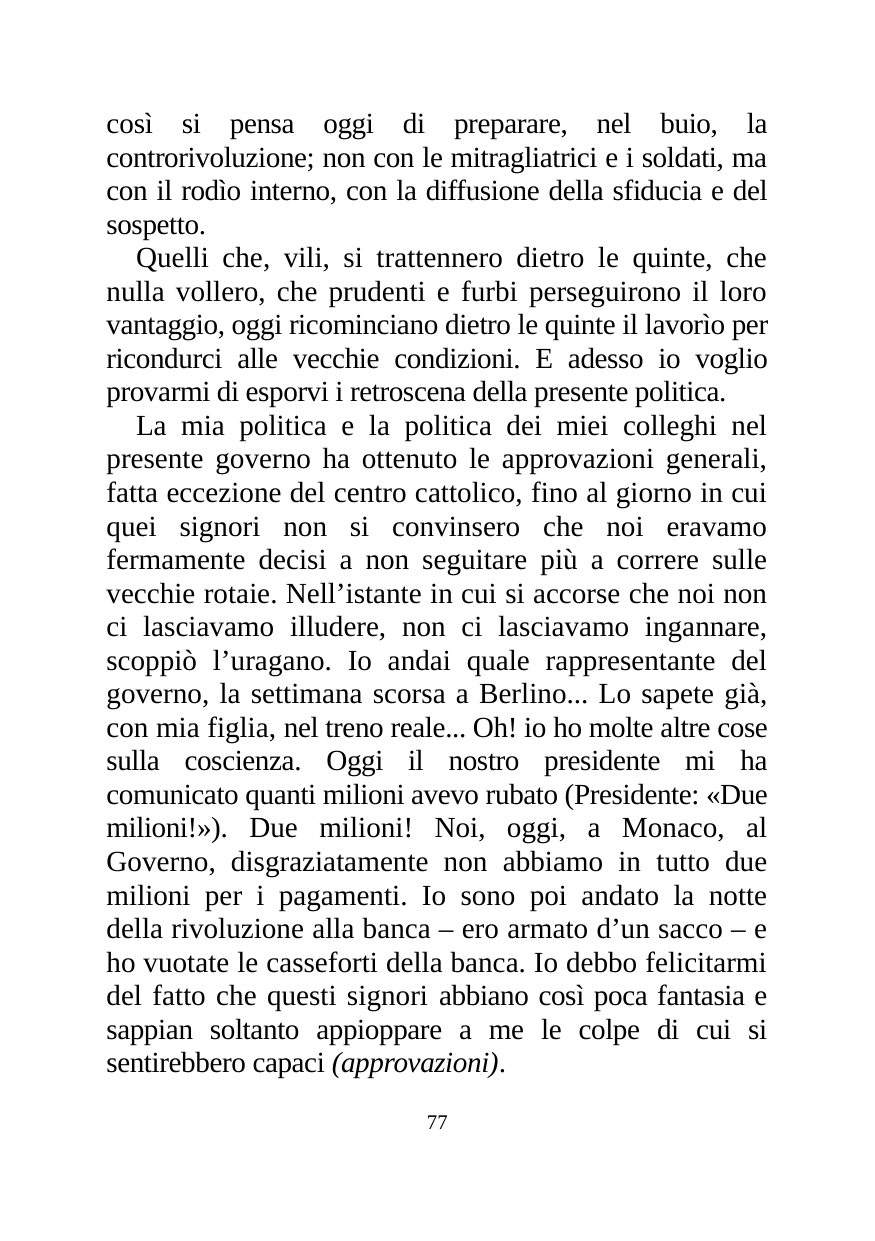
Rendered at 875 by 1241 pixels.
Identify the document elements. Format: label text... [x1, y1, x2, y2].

text La mia politica e la politica dei miei colleghi nel presente governo ha ottenuto le approvazioni generali, fatta eccezione del centro cattolico, fino al giorno in cui quei signori non si convinsero che noi eravamo fermamente decisi a non seguitare più a correre sulle vecchie rotaie. Nell’istante in cui si accorse che noi non ci lasciavamo illudere, non ci lasciavamo ingannare, scoppiò l’uragano. Io andai quale rappresentante del governo, la settimana scorsa a Berlino... Lo sapete già, con mia figlia, nel treno reale... Oh! io ho molte altre cose sulla coscienza. Oggi il nostro presidente mi ha comunicato quanti milioni avevo rubato (Presidente: «Due milioni!»). Due milioni! Noi, oggi, a Monaco, al Governo, disgraziatamente non abbiamo in tutto due milioni per i pagamenti. Io sono poi andato la notte della rivoluzione alla banca – ero armato d’un sacco – e ho vuotate le casseforti della banca. Io debbo felicitarmi del fatto che questi signori abbiano così poca fantasia e sappian soltanto appioppare a me le colpe di cui si sentirebbero capaci (approvazioni). [106, 408, 768, 1079]
text così si pensa oggi di preparare, nel buio, la controrivoluzione; non con le mitragliatrici e i soldati, ma con il rodìo interno, con la diffusione della sfiducia e del sospetto. [106, 106, 768, 240]
text Quelli che, vili, si trattennero dietro le quinte, che nulla vollero, che prudenti e furbi perseguirono il loro vantaggio, oggi ricominciano dietro le quinte il lavorìo per ricondurci alle vecchie condizioni. E adesso io voglio provarmi di esporvi i retroscena della presente politica. [106, 240, 768, 408]
